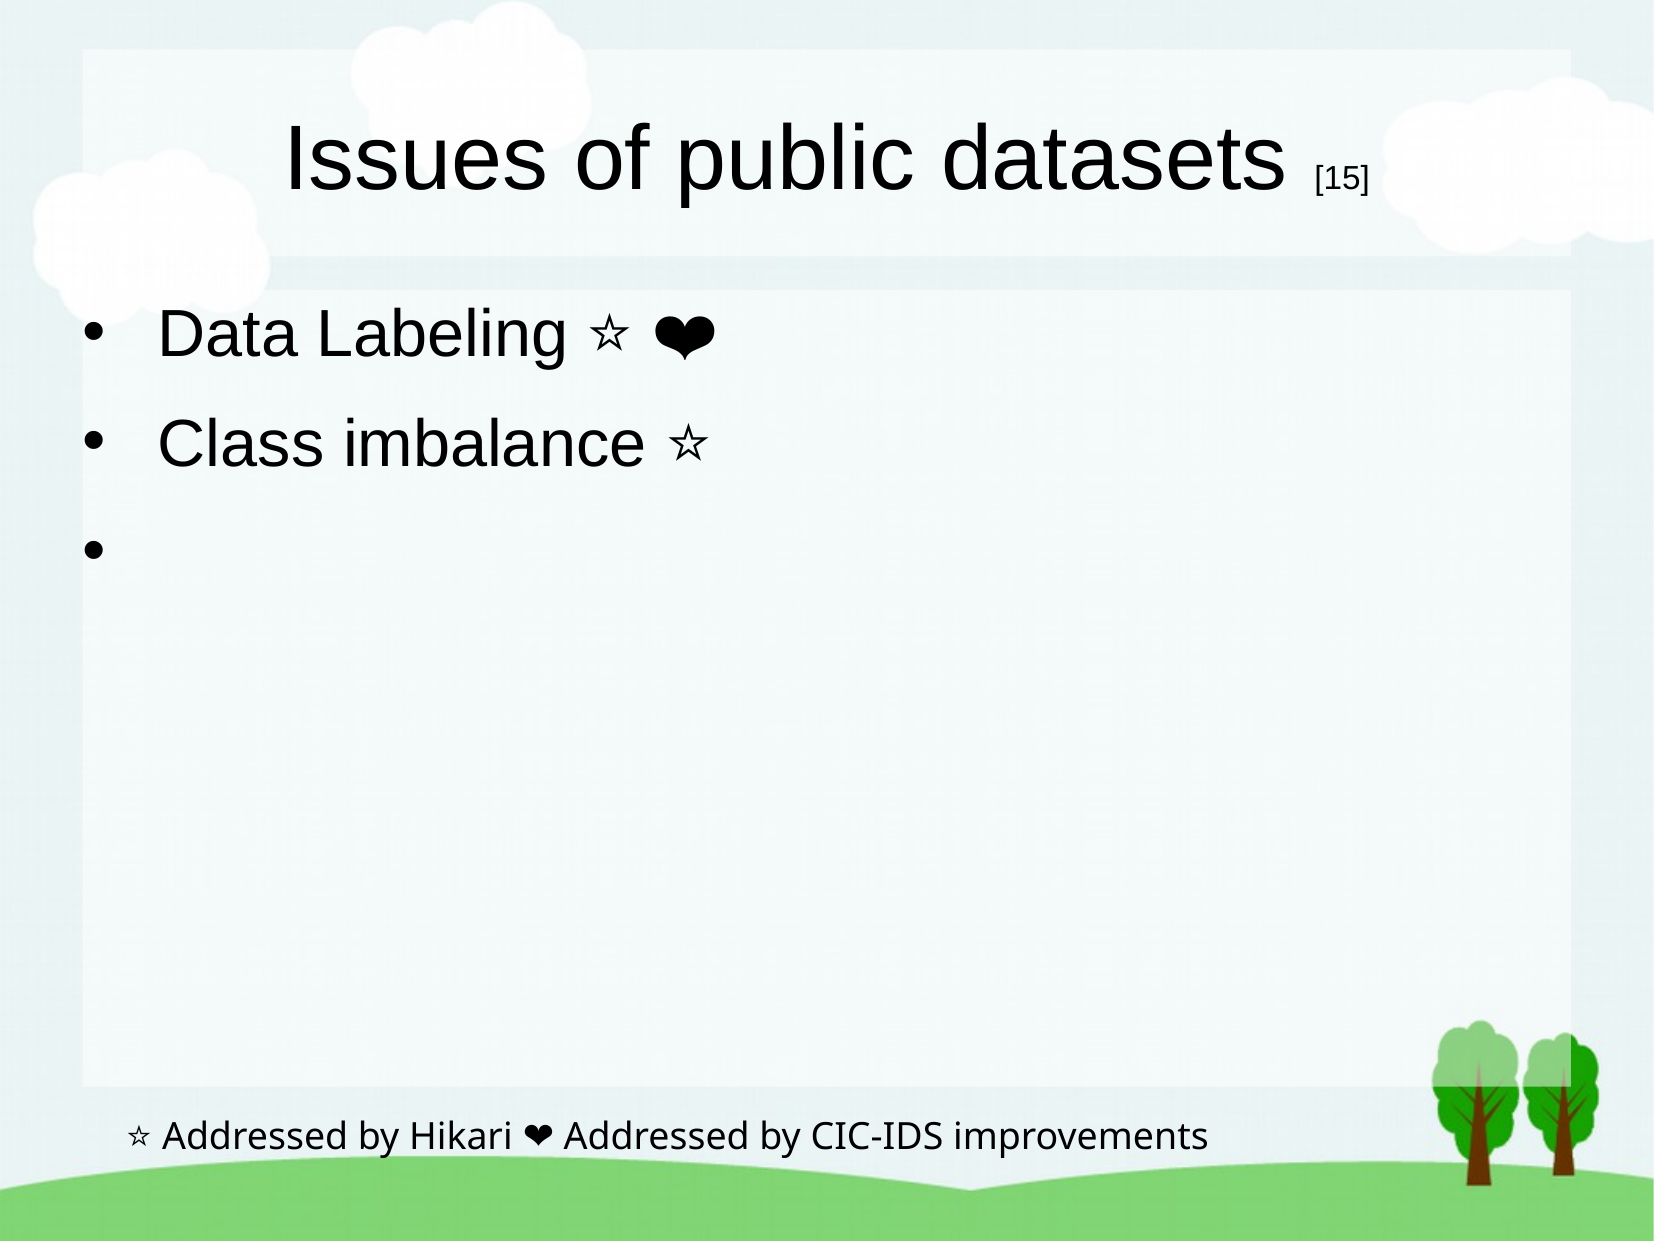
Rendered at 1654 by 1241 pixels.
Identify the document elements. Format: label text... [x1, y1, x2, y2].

title Issues of public datasets [15] [82, 49, 1571, 257]
list Data Labeling ⭐ ❤️ Class imbalance ⭐ [82, 290, 1571, 1087]
text_box ⭐ Addressed by Hikari ❤️ Addressed by CIC-IDS improvements [110, 1104, 1209, 1165]
